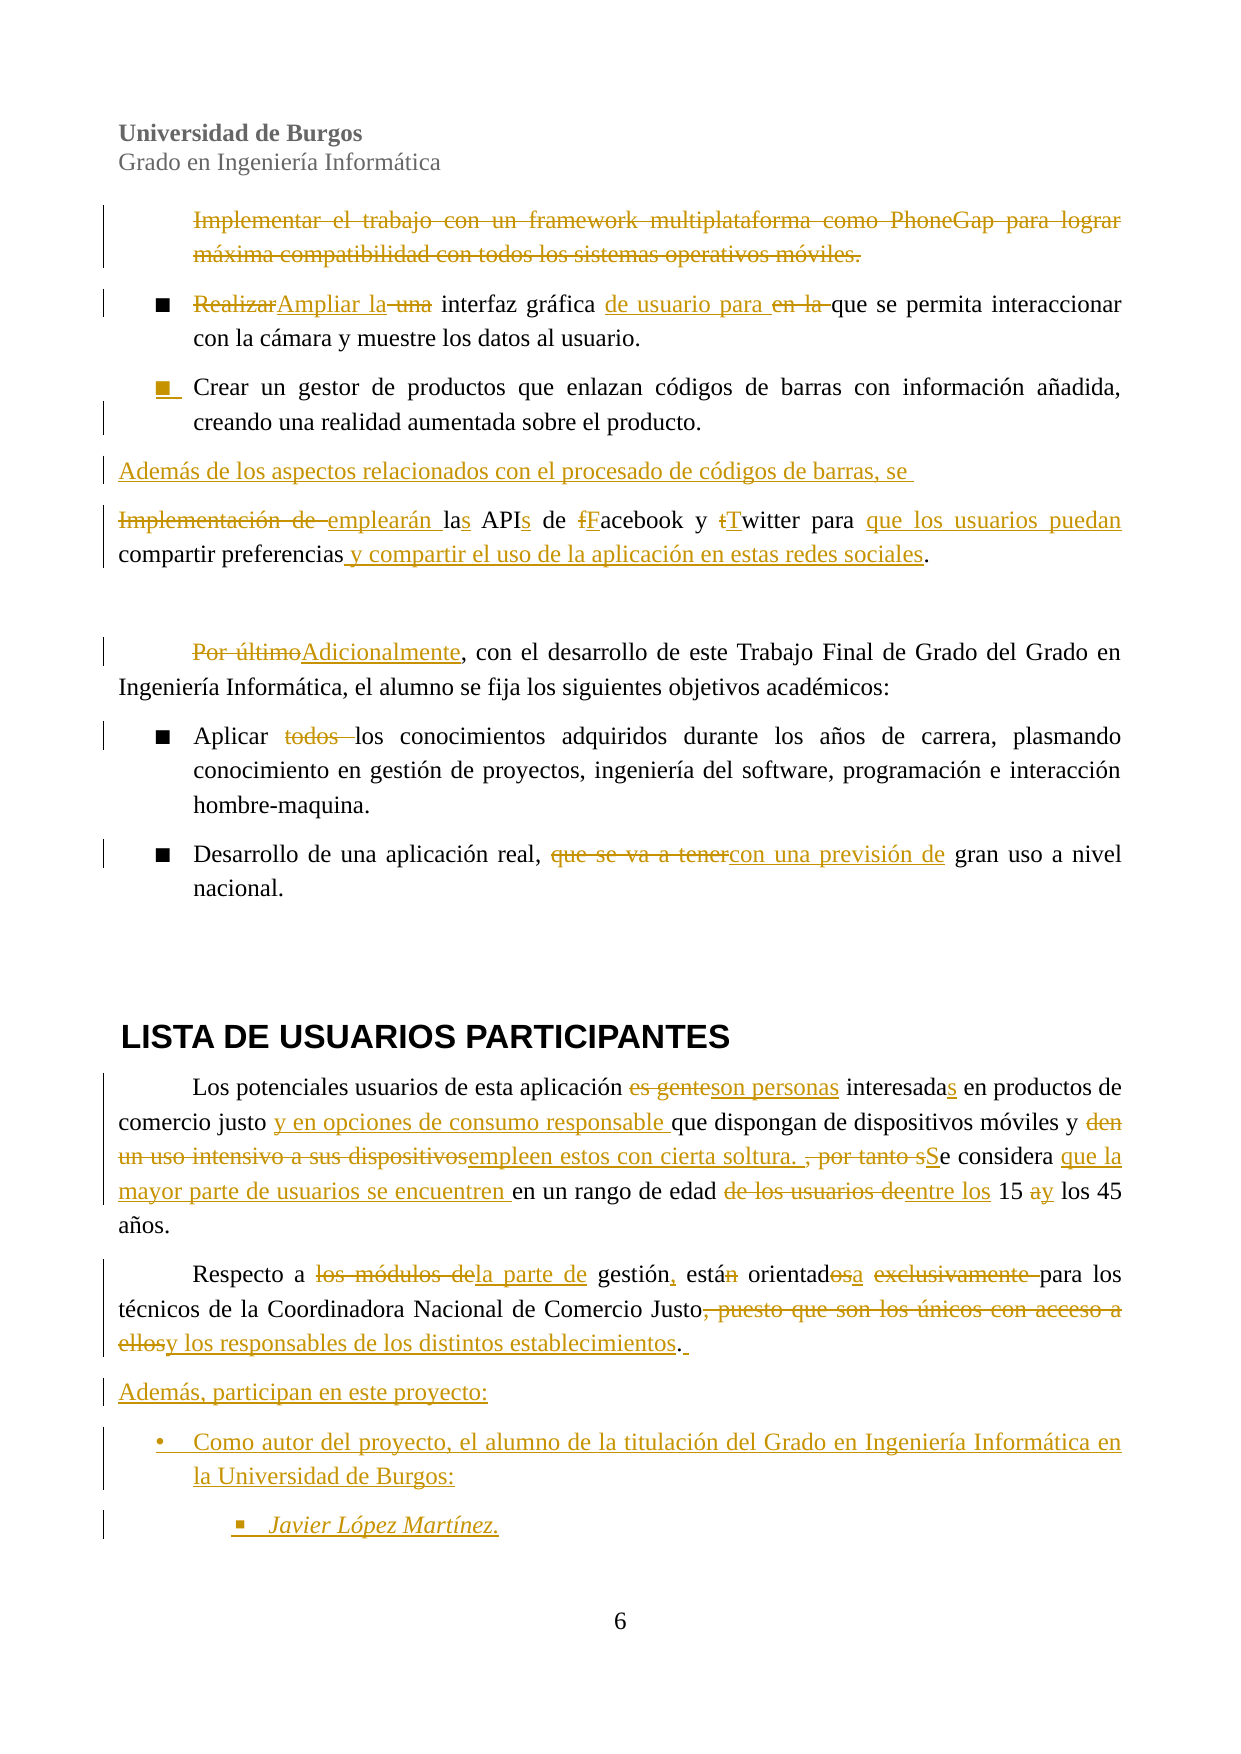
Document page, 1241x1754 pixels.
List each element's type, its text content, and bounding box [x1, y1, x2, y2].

list la Universidad de Burgos: [156, 1453, 1122, 1490]
list Crear un gestor de productos que enlazan códigos de barras con información añadida, creando una realidad aumentada sobre el producto. [156, 372, 1122, 435]
text Adicionalmente, con el desarrollo de este Trabajo Final de Grado del Grado en Ingeniería Informática, el alumno se fija los siguientes objetivos académicos: [118, 637, 1122, 701]
subtitle LISTA DE USUARIOS PARTICIPANTES [121, 1001, 1122, 1060]
text Además de los aspectos relacionados con el procesado de códigos de barras, se emplearán las APIs de Facebook y Twitter para que los usuarios puedan compartir preferencias y compartir el uso de la aplicación en estas redes sociales. [118, 456, 1122, 568]
text Respecto a la parte de gestión, está orientada para los técnicos de la Coordinadora Nacional de Comercio Justoy los responsables de los distintos establecimientos. [118, 1259, 1122, 1357]
list Aplicar los conocimientos adquiridos durante los años de carrera, plasmando conocimiento en gestión de proyectos, ingeniería del software, programación e interacción hombre-maquina. [156, 721, 1122, 819]
text Además, participan en este proyecto: [118, 1377, 1122, 1406]
list Desarrollo de una aplicación real, con una previsión de gran uso a nivel nacional. [156, 839, 1122, 902]
list Ampliar la interfaz gráfica de usuario para que se permita interaccionar con la cámara y muestre los datos al usuario. [156, 289, 1122, 352]
list Como autor del proyecto, el alumno de la titulación del Grado en Ingeniería Informática en [156, 1427, 1122, 1452]
text Los potenciales usuarios de esta aplicación son personas interesadas en productos de comercio justo y en opciones de consumo responsable que dispongan de dispositivos móviles y empleen estos con cierta soltura. Se considera que la mayor parte de usuarios se encuentren en un rango de edad entre los 15 y los 45 años. [118, 1072, 1122, 1239]
list Javier López Martínez. [231, 1510, 1122, 1539]
